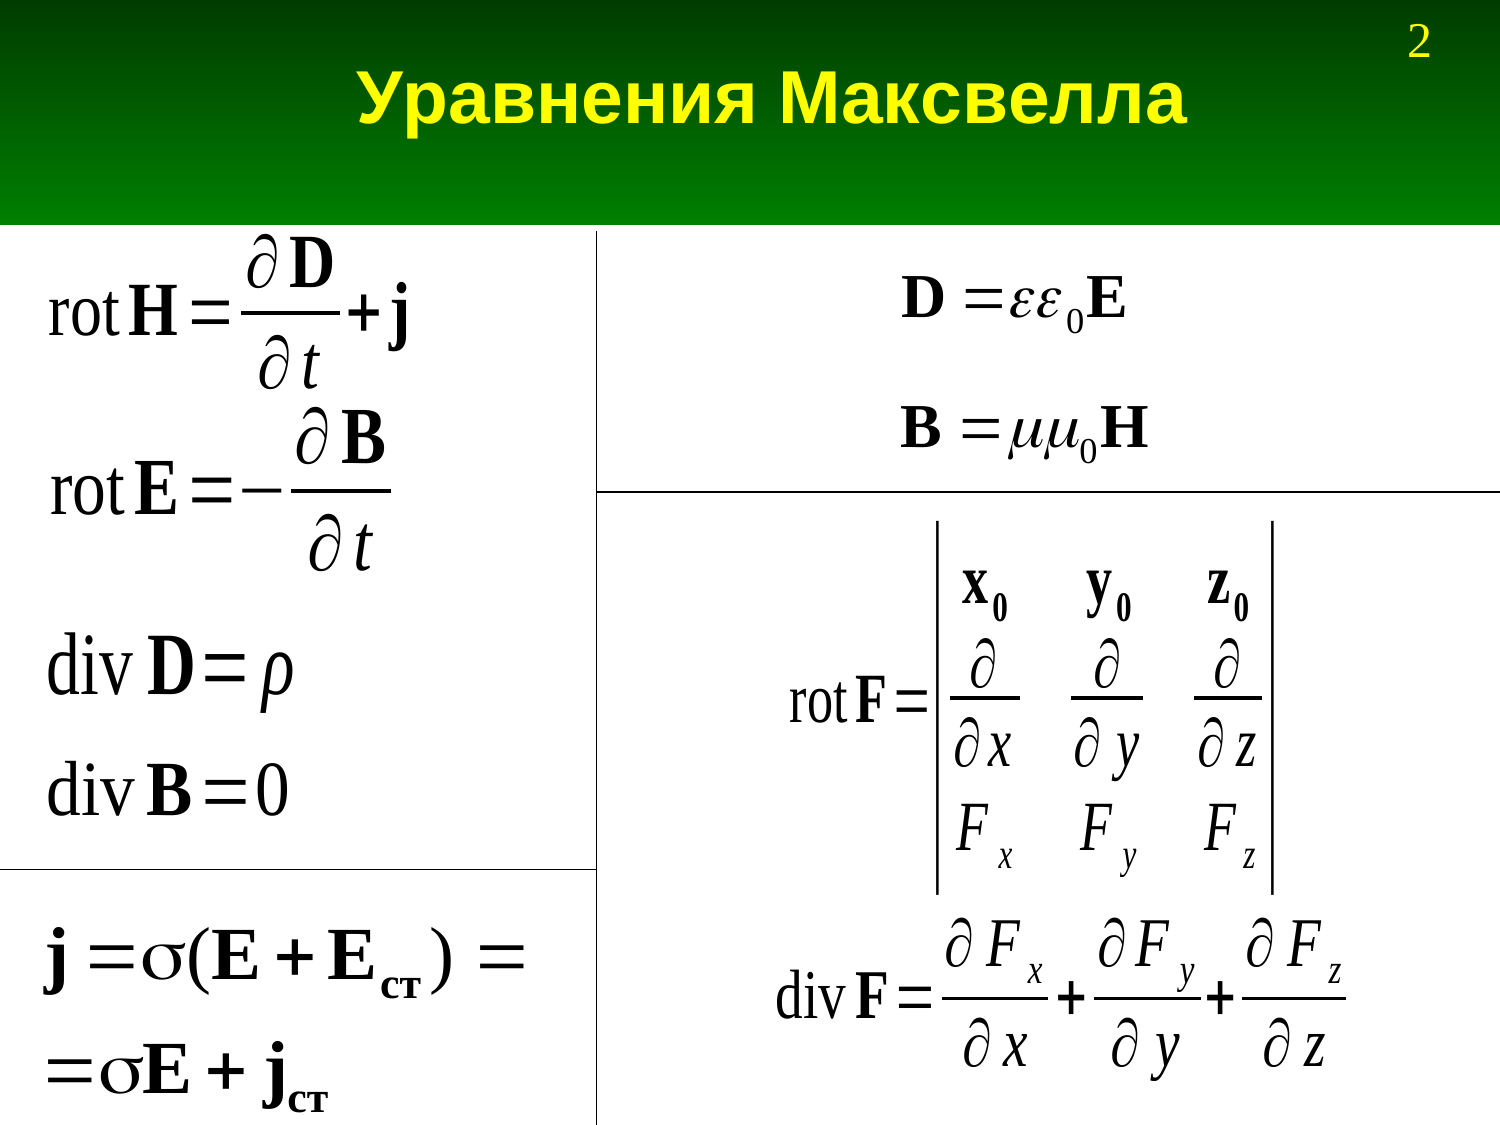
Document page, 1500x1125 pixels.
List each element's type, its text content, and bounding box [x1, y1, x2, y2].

chart [891, 255, 1137, 350]
title Уравнения Максвелла [123, 0, 1399, 188]
chart [29, 904, 530, 1125]
chart [29, 746, 310, 835]
chart [29, 616, 312, 717]
chart [761, 905, 1364, 1083]
chart [28, 220, 428, 587]
chart [773, 515, 1296, 896]
chart [891, 385, 1162, 480]
